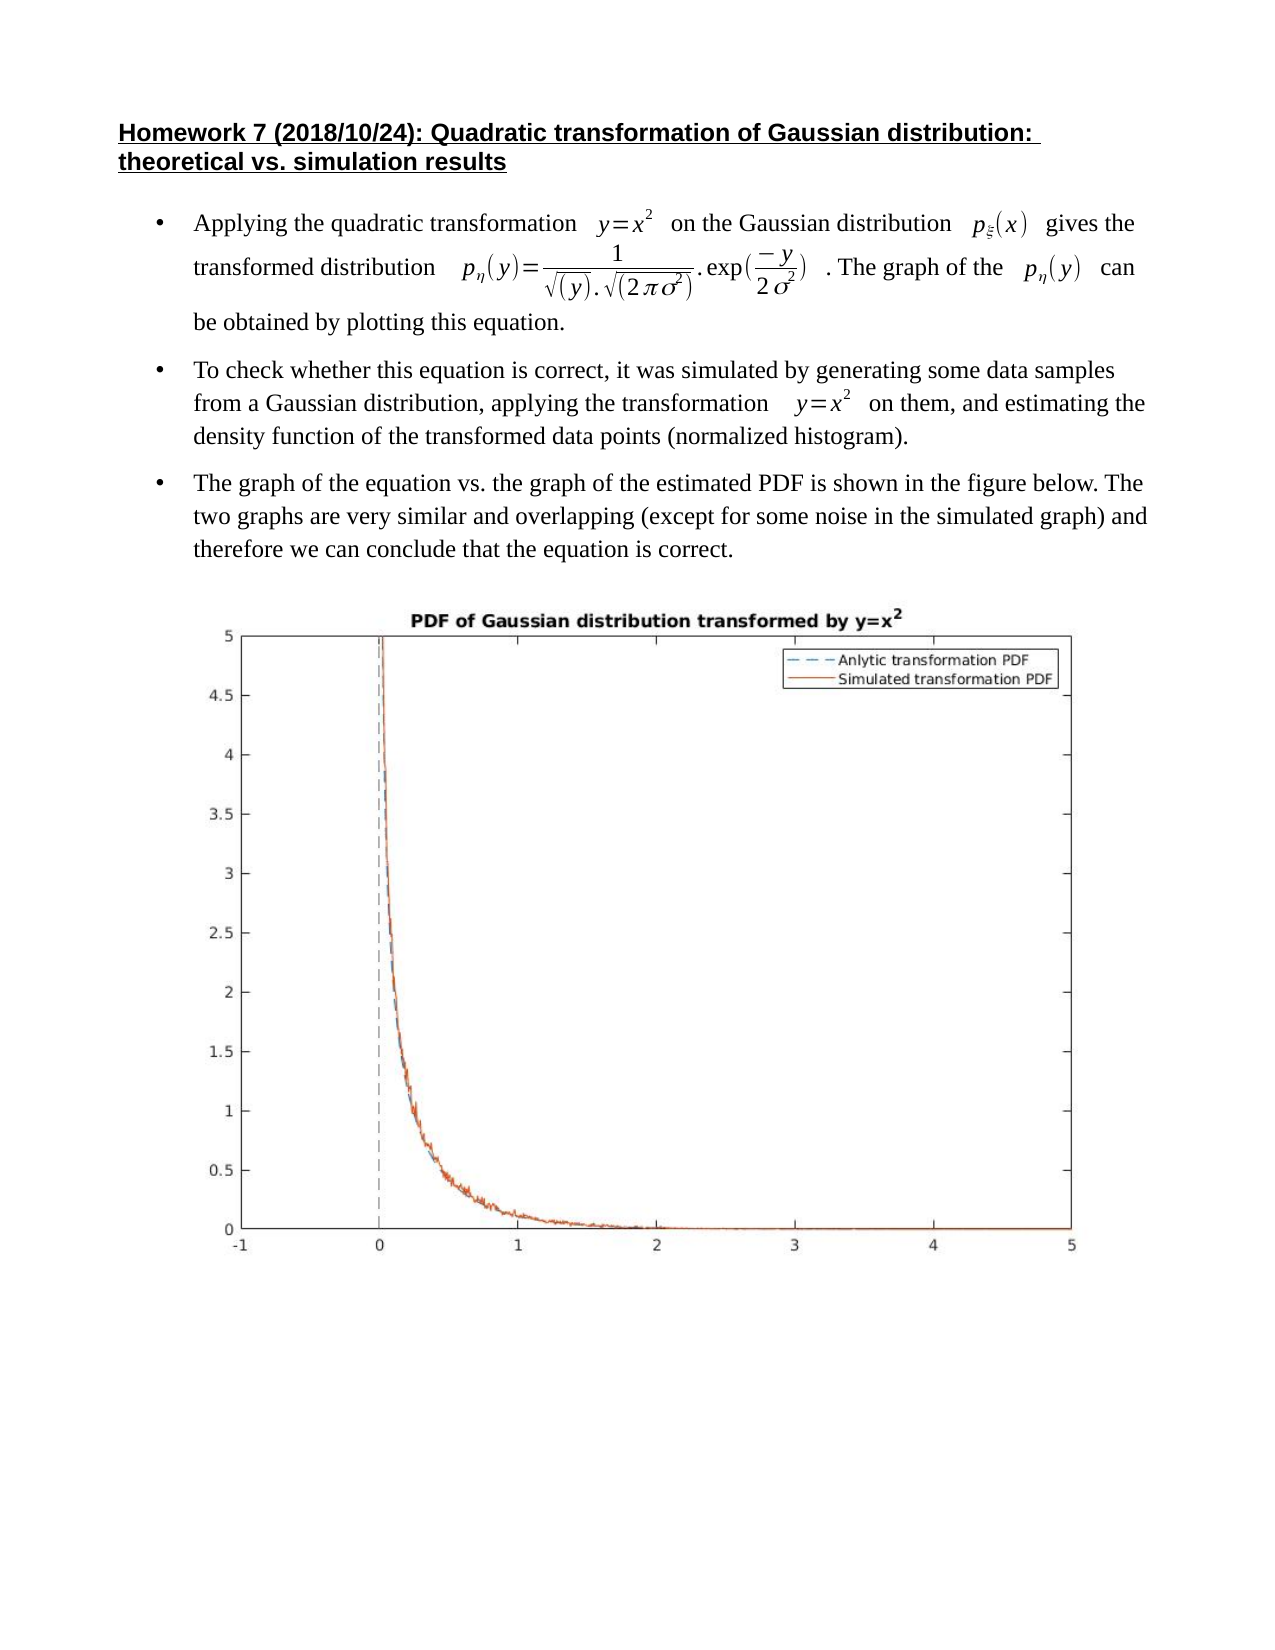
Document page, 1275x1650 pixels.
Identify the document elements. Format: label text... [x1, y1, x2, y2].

subtitle Homework 7 (2018/10/24): Quadratic transformation of Gaussian distribution: theoretical vs. simulation results [118, 118, 1157, 176]
list To check whether this equation is correct, it was simulated by generating some data samples from a Gaussian distribution, applying the transformation on them, and estimating the density function of the transformed data points (normalized histogram). [156, 355, 1157, 449]
list The graph of the equation vs. the graph of the estimated PDF is shown in the figure below. The two graphs are very similar and overlapping (except for some noise in the simulated graph) and therefore we can conclude that the equation is correct. [156, 468, 1157, 563]
picture [101, 582, 1174, 1310]
list Applying the quadratic transformationon the Gaussian distributiongives the transformed distribution . The graph of thecan be obtained by plotting this equation. [156, 208, 1157, 336]
